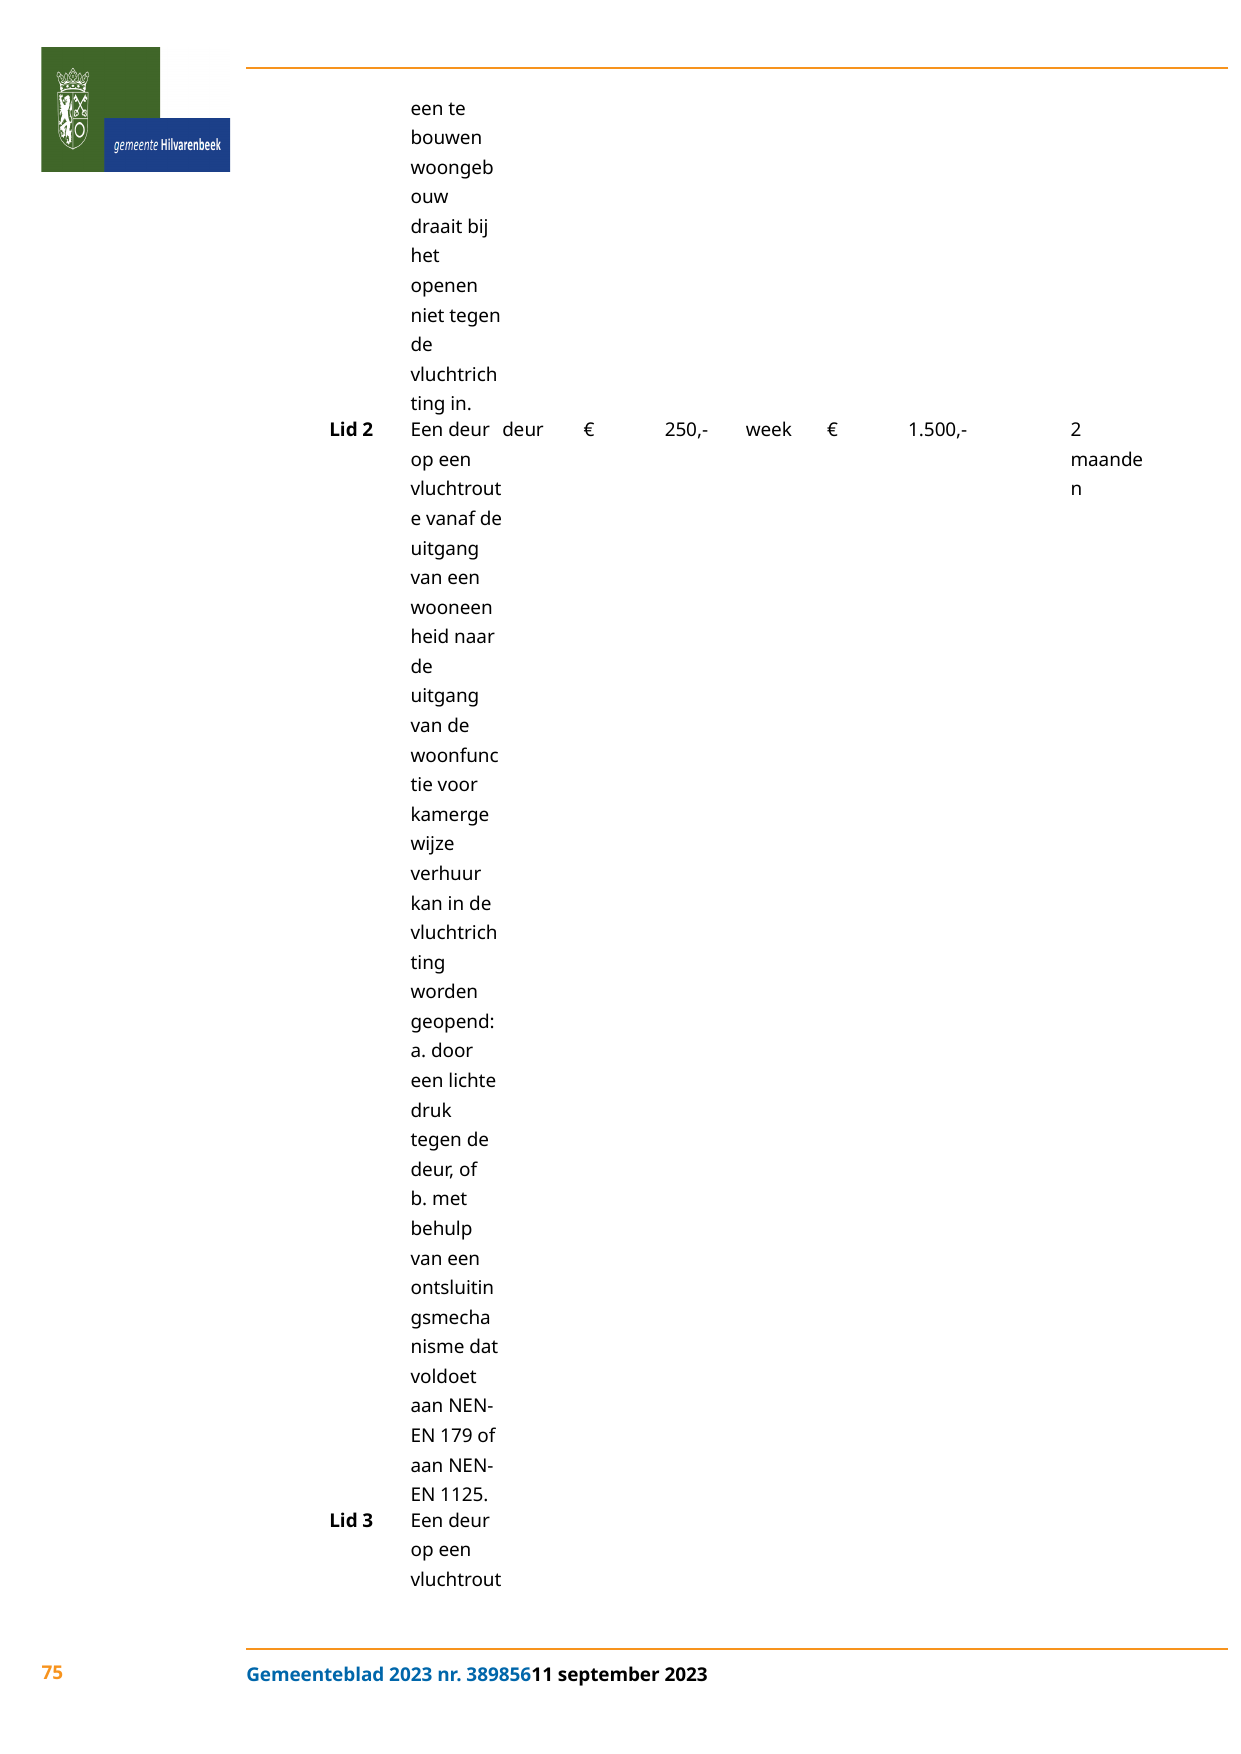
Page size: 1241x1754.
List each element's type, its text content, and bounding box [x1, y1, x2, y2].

table_cell [248, 416, 329, 1507]
table_cell deur [502, 416, 583, 1507]
table_cell [908, 1507, 1070, 1592]
table_cell Een deur op een vluchtrout [410, 1507, 502, 1592]
table_cell Een deur op een vluchtroute vanaf de uitgang van een wooneenheid naar de uitgang van de woonfunctie voor kamergewijze verhuur kan in de vluchtrichting worden geopend: a. door een lichte druk tegen de deur, of b. met behulp van een ontsluitingsmechanisme dat voldoet aan NEN-EN 179 of aan NEN-EN 1125. [410, 416, 502, 1507]
table_cell [502, 95, 583, 416]
table_cell [329, 95, 410, 416]
table_cell € [583, 416, 664, 1507]
table_cell [827, 95, 908, 416]
table_cell [248, 95, 329, 416]
table_cell [746, 95, 827, 416]
table_cell Lid 2 [329, 416, 410, 1507]
table_cell [1070, 1507, 1152, 1592]
table_cell 2 maanden [1070, 416, 1152, 1507]
picture [41, 47, 231, 172]
table_cell een te bouwen woongebouw draait bij het openen niet tegen de vluchtrichting in. [410, 95, 502, 416]
table_cell [248, 1507, 329, 1592]
table_cell 250,- [665, 416, 746, 1507]
table_cell [827, 1507, 908, 1592]
table_cell 1.500,- [908, 416, 1070, 1507]
table_cell € [827, 416, 908, 1507]
table_cell [583, 1507, 664, 1592]
table_cell [1070, 95, 1152, 416]
table_cell [583, 95, 664, 416]
table_cell [908, 95, 1070, 416]
table_cell [665, 95, 746, 416]
table_cell week [746, 416, 827, 1507]
table_cell [746, 1507, 827, 1592]
table_cell [665, 1507, 746, 1592]
table_cell Lid 3 [329, 1507, 410, 1592]
table_cell [502, 1507, 583, 1592]
